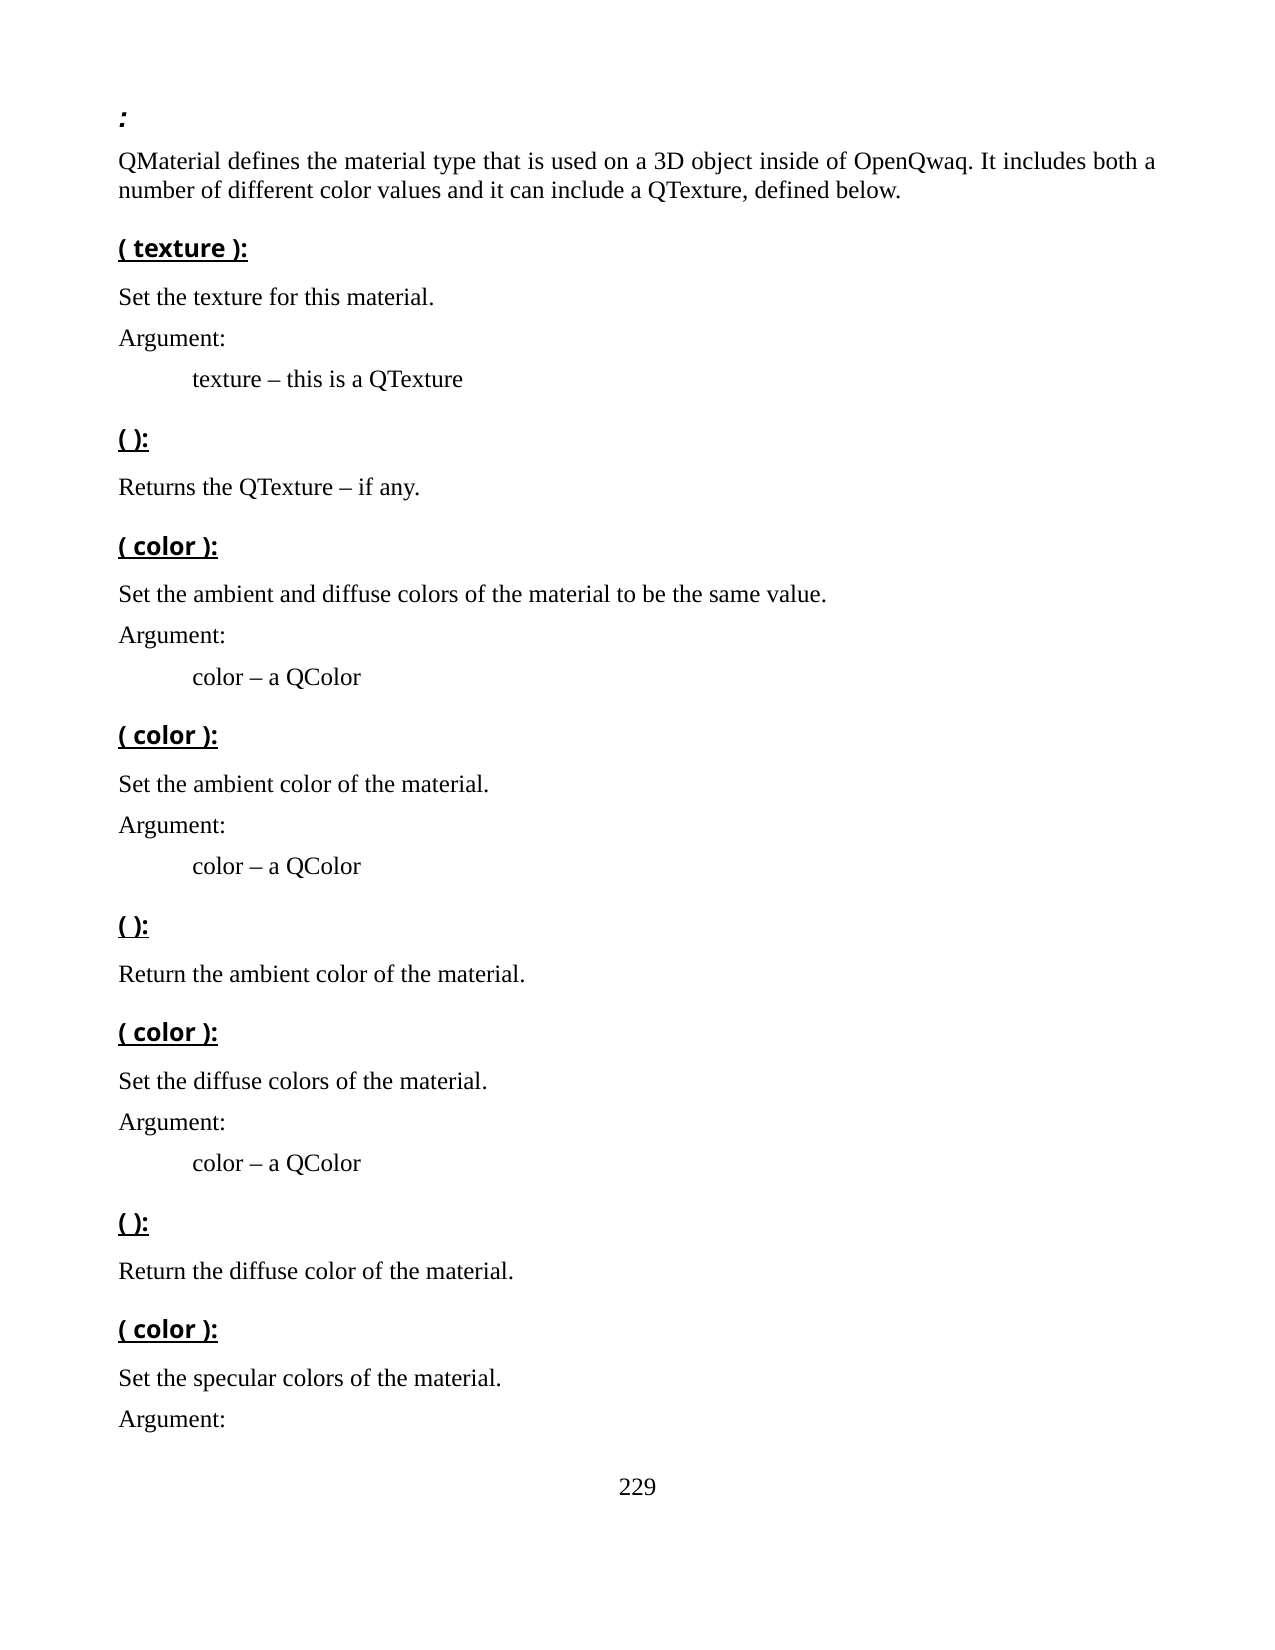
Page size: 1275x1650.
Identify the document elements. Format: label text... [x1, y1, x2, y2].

title ( ): [118, 1205, 1157, 1239]
text Set the texture for this material. [118, 282, 1157, 311]
text color – a QColor [118, 1148, 1157, 1177]
text Argument: [118, 620, 1157, 649]
text Argument: [118, 810, 1157, 839]
title ( ): [118, 908, 1157, 942]
text Set the ambient color of the material. [118, 769, 1157, 798]
text Set the diffuse colors of the material. [118, 1066, 1157, 1095]
subtitle : [118, 100, 1157, 133]
title ( color ): [118, 718, 1157, 752]
text Argument: [118, 323, 1157, 352]
text Return the ambient color of the material. [118, 959, 1157, 987]
title ( texture ): [118, 231, 1157, 265]
text Set the specular colors of the material. [118, 1363, 1157, 1392]
title ( color ): [118, 1312, 1157, 1346]
text color – a QColor [118, 662, 1157, 690]
title ( color ): [118, 1015, 1157, 1049]
text Return the diffuse color of the material. [118, 1256, 1157, 1284]
title ( ): [118, 421, 1157, 455]
text Returns the QTexture – if any. [118, 472, 1157, 501]
text Argument: [118, 1404, 1157, 1433]
text Argument: [118, 1107, 1157, 1136]
title ( color ): [118, 528, 1157, 562]
text Set the ambient and diffuse colors of the material to be the same value. [118, 579, 1157, 608]
text color – a QColor [118, 851, 1157, 880]
text texture – this is a QTexture [118, 364, 1157, 393]
text QMaterial defines the material type that is used on a 3D object inside of OpenQwaq. It includes both a number of different color values and it can include a QTexture, defined below. [118, 146, 1157, 203]
